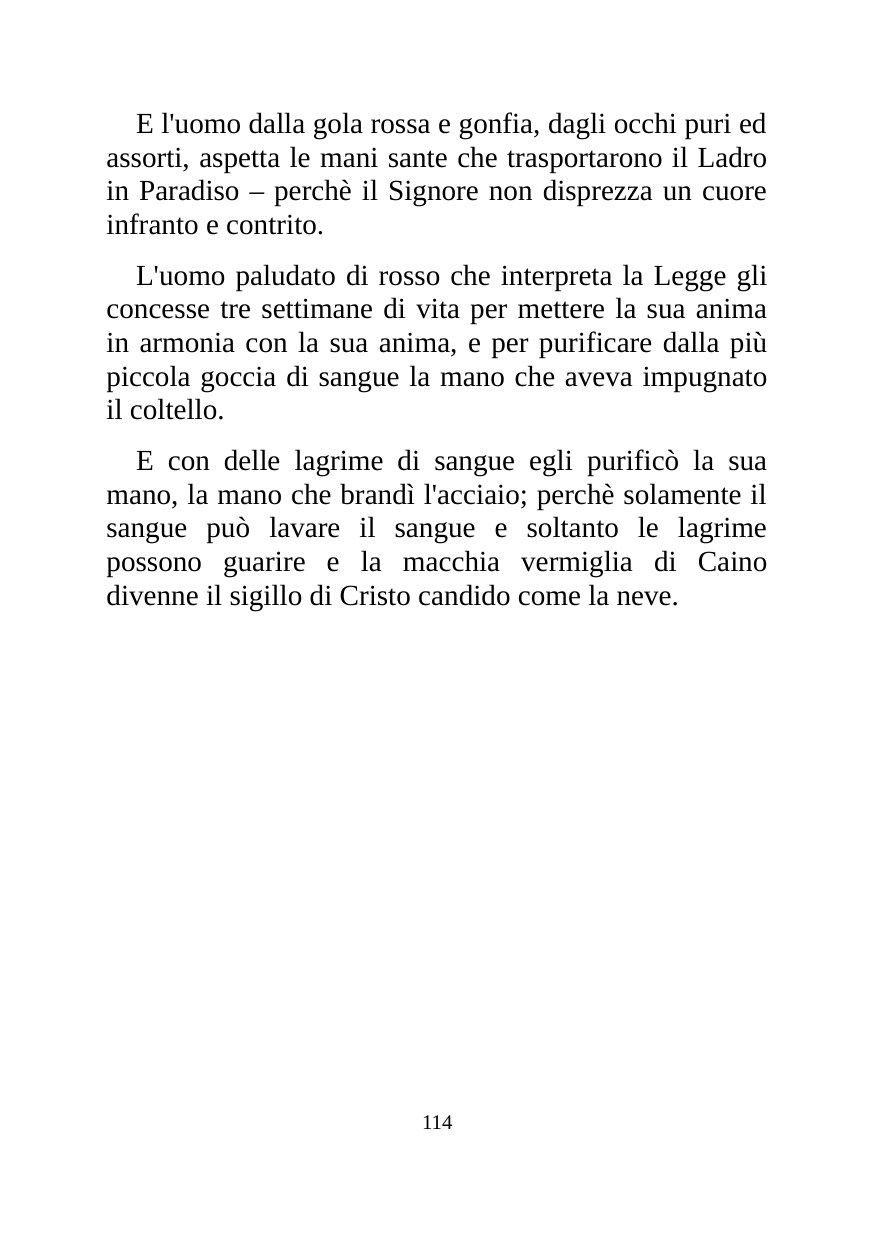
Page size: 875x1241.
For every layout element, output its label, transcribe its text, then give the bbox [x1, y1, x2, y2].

text E l'uomo dalla gola rossa e gonfia, dagli occhi puri ed assorti, aspetta le mani sante che trasportarono il Ladro in Paradiso – perchè il Signore non disprezza un cuore infranto e contrito. [106, 106, 768, 240]
text L'uomo paludato di rosso che interpreta la Legge gli concesse tre settimane di vita per mettere la sua anima in armonia con la sua anima, e per purificare dalla più piccola goccia di sangue la mano che aveva impugnato il coltello. [106, 258, 768, 426]
text E con delle lagrime di sangue egli purificò la sua mano, la mano che brandì l'acciaio; perchè solamente il sangue può lavare il sangue e soltanto le lagrime possono guarire e la macchia vermiglia di Caino divenne il sigillo di Cristo candido come la neve. [106, 443, 768, 611]
